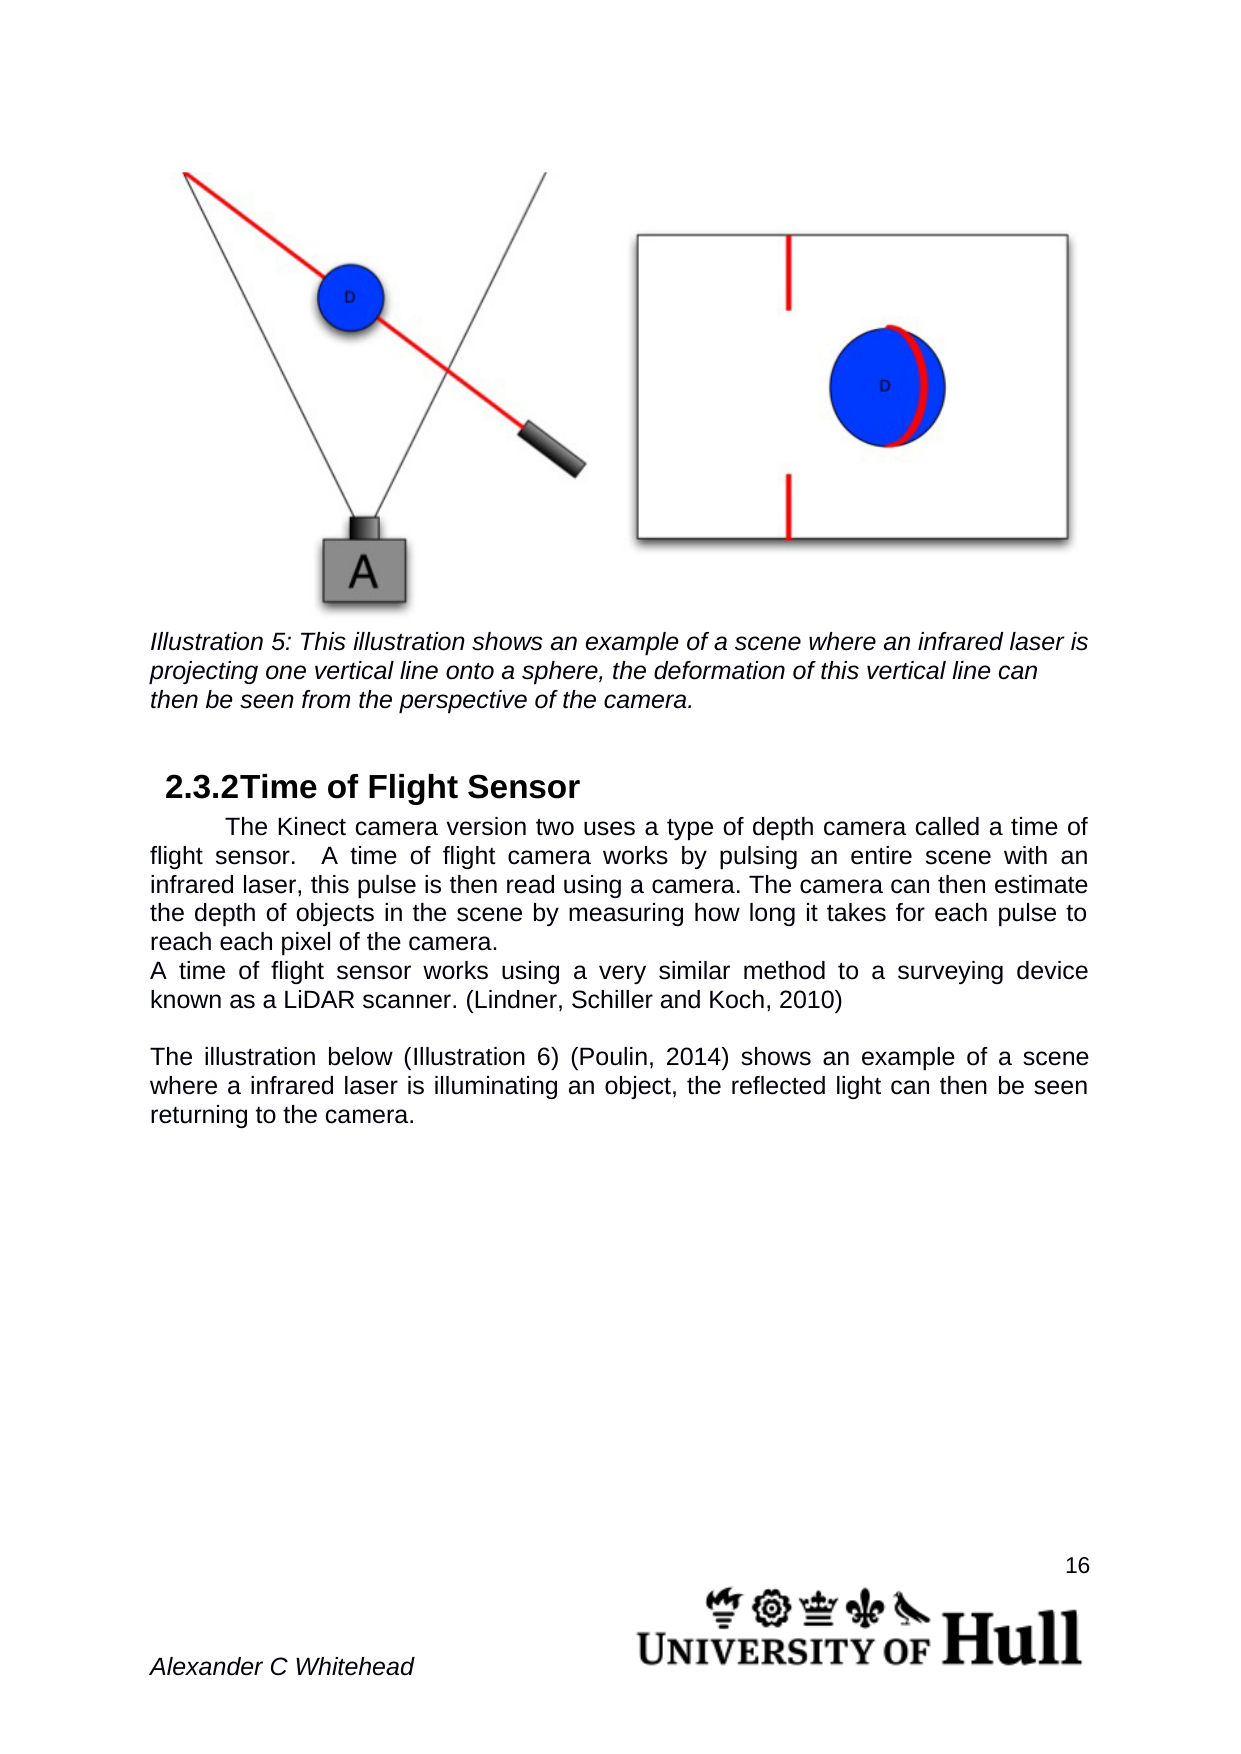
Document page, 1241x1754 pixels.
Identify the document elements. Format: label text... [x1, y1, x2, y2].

text Illustration 5: This illustration shows an example of a scene where an infrared laser is projecting one vertical line onto a sphere, the deformation of this vertical line can then be seen from the perspective of the camera. [150, 622, 1090, 714]
picture [630, 1578, 1091, 1675]
text A time of flight sensor works using a very similar method to a surveying device known as a LiDAR scanner. (Lindner, Schiller and Koch, 2010)⁠ [150, 956, 1090, 1013]
text The illustration below (Illustration 6) (Poulin, 2014)⁠ shows an example of a scene where a infrared laser is illuminating an object, the reflected light can then be seen returning to the camera. [150, 1042, 1090, 1128]
text The Kinect camera version two uses a type of depth camera called a time of flight sensor. A time of flight camera works by pulsing an entire scene with an infrared laser, this pulse is then read using a camera. The camera can then estimate the depth of objects in the scene by measuring how long it takes for each pulse to reach each pixel of the camera. [150, 812, 1090, 956]
subtitle Time of Flight Sensor [165, 767, 1090, 806]
picture [150, 162, 1091, 622]
